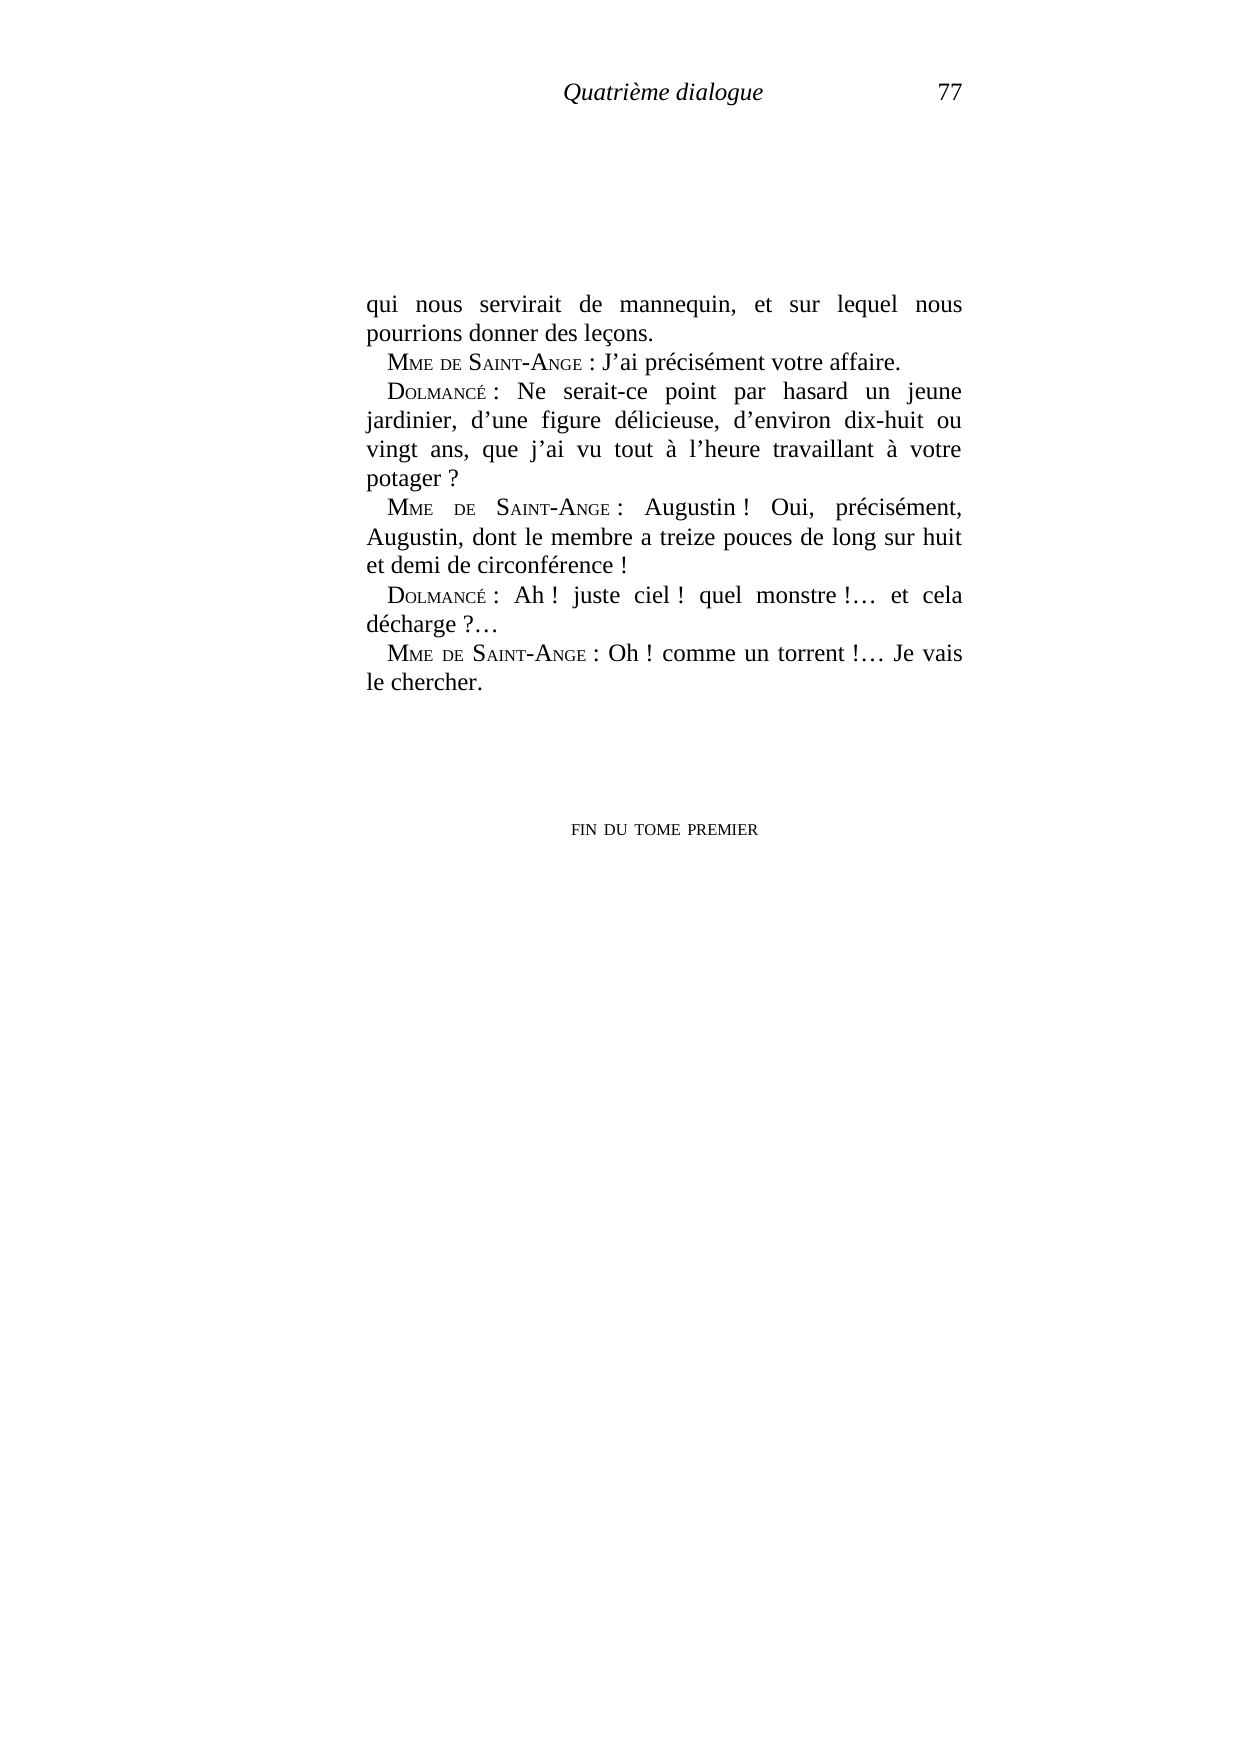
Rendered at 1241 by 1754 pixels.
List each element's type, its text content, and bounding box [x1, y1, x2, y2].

text Mme de Saint-Ange : Oh ! comme un torrent !… Je vais le chercher. [366, 638, 962, 696]
text Mme de Saint-Ange : Augustin ! Oui, précisément, Augustin, dont le membre a treize pouces de long sur huit et demi de circonférence ! [366, 492, 962, 579]
text Dolmancé : Ah ! juste ciel ! quel monstre !… et cela décharge ?… [366, 579, 962, 638]
text Dolmancé : Ne serait-ce point par hasard un jeune jardinier, d’une figure délicieuse, d’environ dix-huit ou vingt ans, que j’ai vu tout à l’heure travaillant à votre potager ? [366, 376, 962, 492]
text qui nous servirait de mannequin, et sur lequel nous pourrions donner des leçons. [366, 289, 962, 347]
text Mme de Saint-Ange : J’ai précisément votre affaire. [366, 347, 962, 376]
text fin du tome premier [366, 812, 962, 841]
